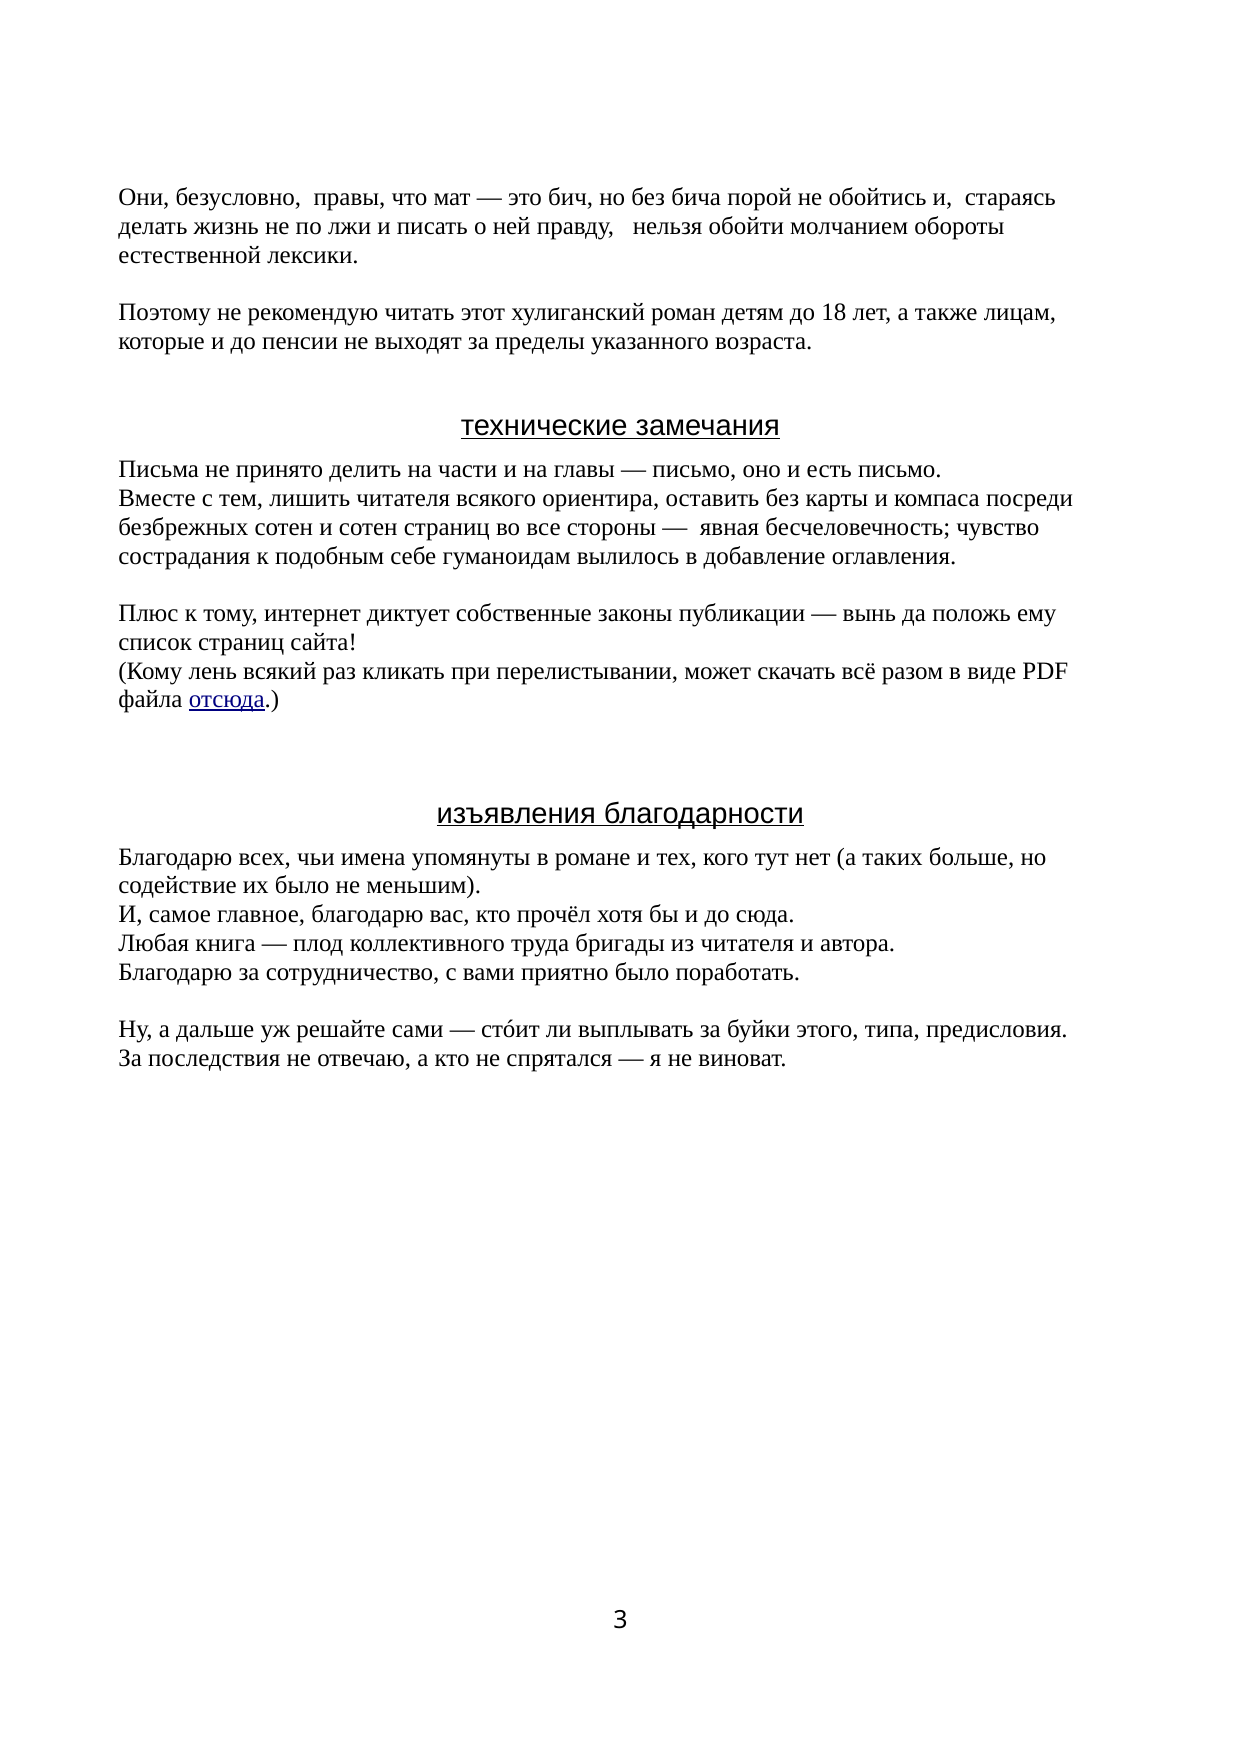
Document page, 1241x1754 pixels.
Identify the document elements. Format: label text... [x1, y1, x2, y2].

text Ну, а дальше уж решайте сами — стóит ли выплывать за буйки этого, типа, предисловия. [118, 1014, 1122, 1043]
text Вместе с тем, лишить читателя всякого ориентира, оставить без карты и компаса посреди безбрежных сотен и сотен страниц во все стороны — явная бесчеловечность; чувство сострадания к подобным себе гуманоидам вылилось в добавление оглавления. [118, 483, 1122, 569]
text Благодарю за сотрудничество, с вами приятно было поработать. [118, 957, 1122, 986]
text Благодарю всех, чьи имена упомянуты в романе и тех, кого тут нет (а таких больше, но содействие их было не меньшим). [118, 842, 1122, 899]
text Письма не принято делить на части и на главы — письмо, оно и есть письмо. [118, 454, 1122, 483]
text За последствия не отвечаю, а кто не спрятался — я не виноват. [118, 1043, 1122, 1072]
text Любая книга — плод коллективного труда бригады из читателя и автора. [118, 928, 1122, 957]
text И, самое главное, благодарю вас, кто прочёл хотя бы и до сюда. [118, 899, 1122, 928]
text (Кому лень всякий раз кликать при перелистывании, может скачать всё разом в виде PDF файла отсюда.) [118, 656, 1122, 713]
subtitle технические замечания [118, 408, 1122, 442]
text Поэтому не рекомендую читать этот хулиганский роман детям до 18 лет, а также лицам, которые и до пенсии не выходят за пределы указанного возраста. [118, 297, 1122, 355]
subtitle изъявления благодарности [118, 796, 1122, 829]
text Они, безусловно, правы, что мат — это бич, но без бича порой не обойтись и, стараясь делать жизнь не по лжи и писать о ней правду, нельзя обойти молчанием обороты естественной лексики. [118, 182, 1122, 268]
text Плюс к тому, интернет диктует собственные законы публикации — вынь да положь ему список страниц сайта! [118, 598, 1122, 656]
